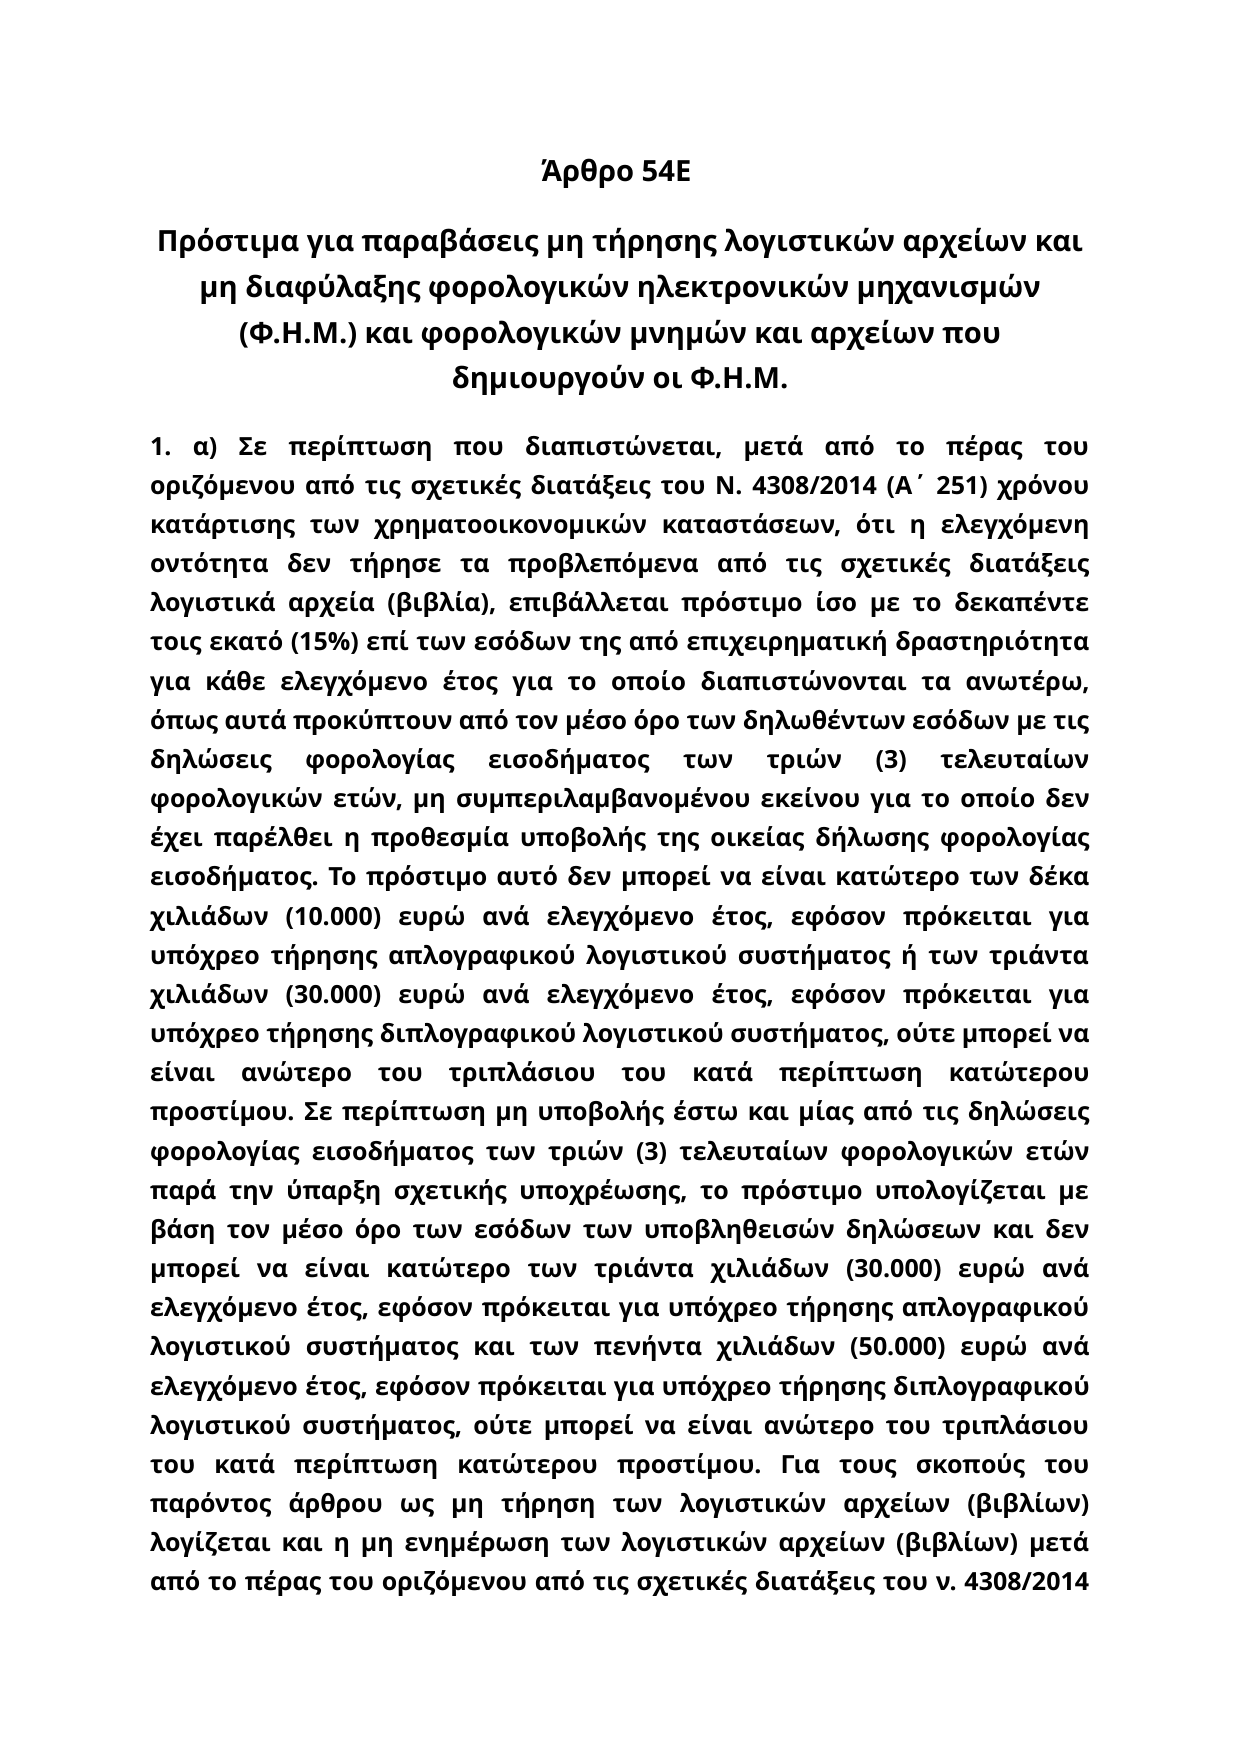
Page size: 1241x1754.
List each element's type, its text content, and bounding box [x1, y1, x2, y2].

subtitle Άρθρο 54Ε [150, 150, 1090, 190]
text 1. α) Σε περίπτωση που διαπιστώνεται, μετά από το πέρας του οριζόμενου από τις σχετικές διατάξεις του Ν. 4308/2014 (Α΄ 251) χρόνου κατάρτισης των χρηματοοικονομικών καταστάσεων, ότι η ελεγχόμενη οντότητα δεν τήρησε τα προβλεπόμενα από τις σχετικές διατάξεις λογιστικά αρχεία (βιβλία), επιβάλλεται πρόστιμο ίσο με το δεκαπέντε τοις εκατό (15%) επί των εσόδων της από επιχειρηματική δραστηριότητα για κάθε ελεγχόμενο έτος για το οποίο διαπιστώνονται τα ανωτέρω, όπως αυτά προκύπτουν από τον μέσο όρο των δηλωθέντων εσόδων με τις δηλώσεις φορολογίας εισοδήματος των τριών (3) τελευταίων φορολογικών ετών, μη συμπεριλαμβανομένου εκείνου για το οποίο δεν έχει παρέλθει η προθεσμία υποβολής της οικείας δήλωσης φορολογίας εισοδήματος. Το πρόστιμο αυτό δεν μπορεί να είναι κατώτερο των δέκα χιλιάδων (10.000) ευρώ ανά ελεγχόμενο έτος, εφόσον πρόκειται για υπόχρεο τήρησης απλογραφικού λογιστικού συστήματος ή των τριάντα χιλιάδων (30.000) ευρώ ανά ελεγχόμενο έτος, εφόσον πρόκειται για υπόχρεο τήρησης διπλογραφικού λογιστικού συστήματος, ούτε μπορεί να είναι ανώτερο του τριπλάσιου του κατά περίπτωση κατώτερου προστίμου. Σε περίπτωση μη υποβολής έστω και μίας από τις δηλώσεις φορολογίας εισοδήματος των τριών (3) τελευταίων φορολογικών ετών παρά την ύπαρξη σχετικής υποχρέωσης, το πρόστιμο υπολογίζεται με βάση τον μέσο όρο των εσόδων των υποβληθεισών δηλώσεων και δεν μπορεί να είναι κατώτερο των τριάντα χιλιάδων (30.000) ευρώ ανά ελεγχόμενο έτος, εφόσον πρόκειται για υπόχρεο τήρησης απλογραφικού λογιστικού συστήματος και των πενήντα χιλιάδων (50.000) ευρώ ανά ελεγχόμενο έτος, εφόσον πρόκειται για υπόχρεο τήρησης διπλογραφικού λογιστικού συστήματος, ούτε μπορεί να είναι ανώτερο του τριπλάσιου του κατά περίπτωση κατώτερου προστίμου. Για τους σκοπούς του παρόντος άρθρου ως μη τήρηση των λογιστικών αρχείων (βιβλίων) λογίζεται και η μη ενημέρωση των λογιστικών αρχείων (βιβλίων) μετά από το πέρας του οριζόμενου από τις σχετικές διατάξεις του ν. 4308/2014 [150, 428, 1090, 1598]
subtitle Πρόστιμα για παραβάσεις μη τήρησης λογιστικών αρχείων και μη διαφύλαξης φορολογικών ηλεκτρονικών μηχανισμών (Φ.Η.Μ.) και φορολογικών μνημών και αρχείων που δημιουργούν οι Φ.Η.Μ. [150, 221, 1090, 397]
